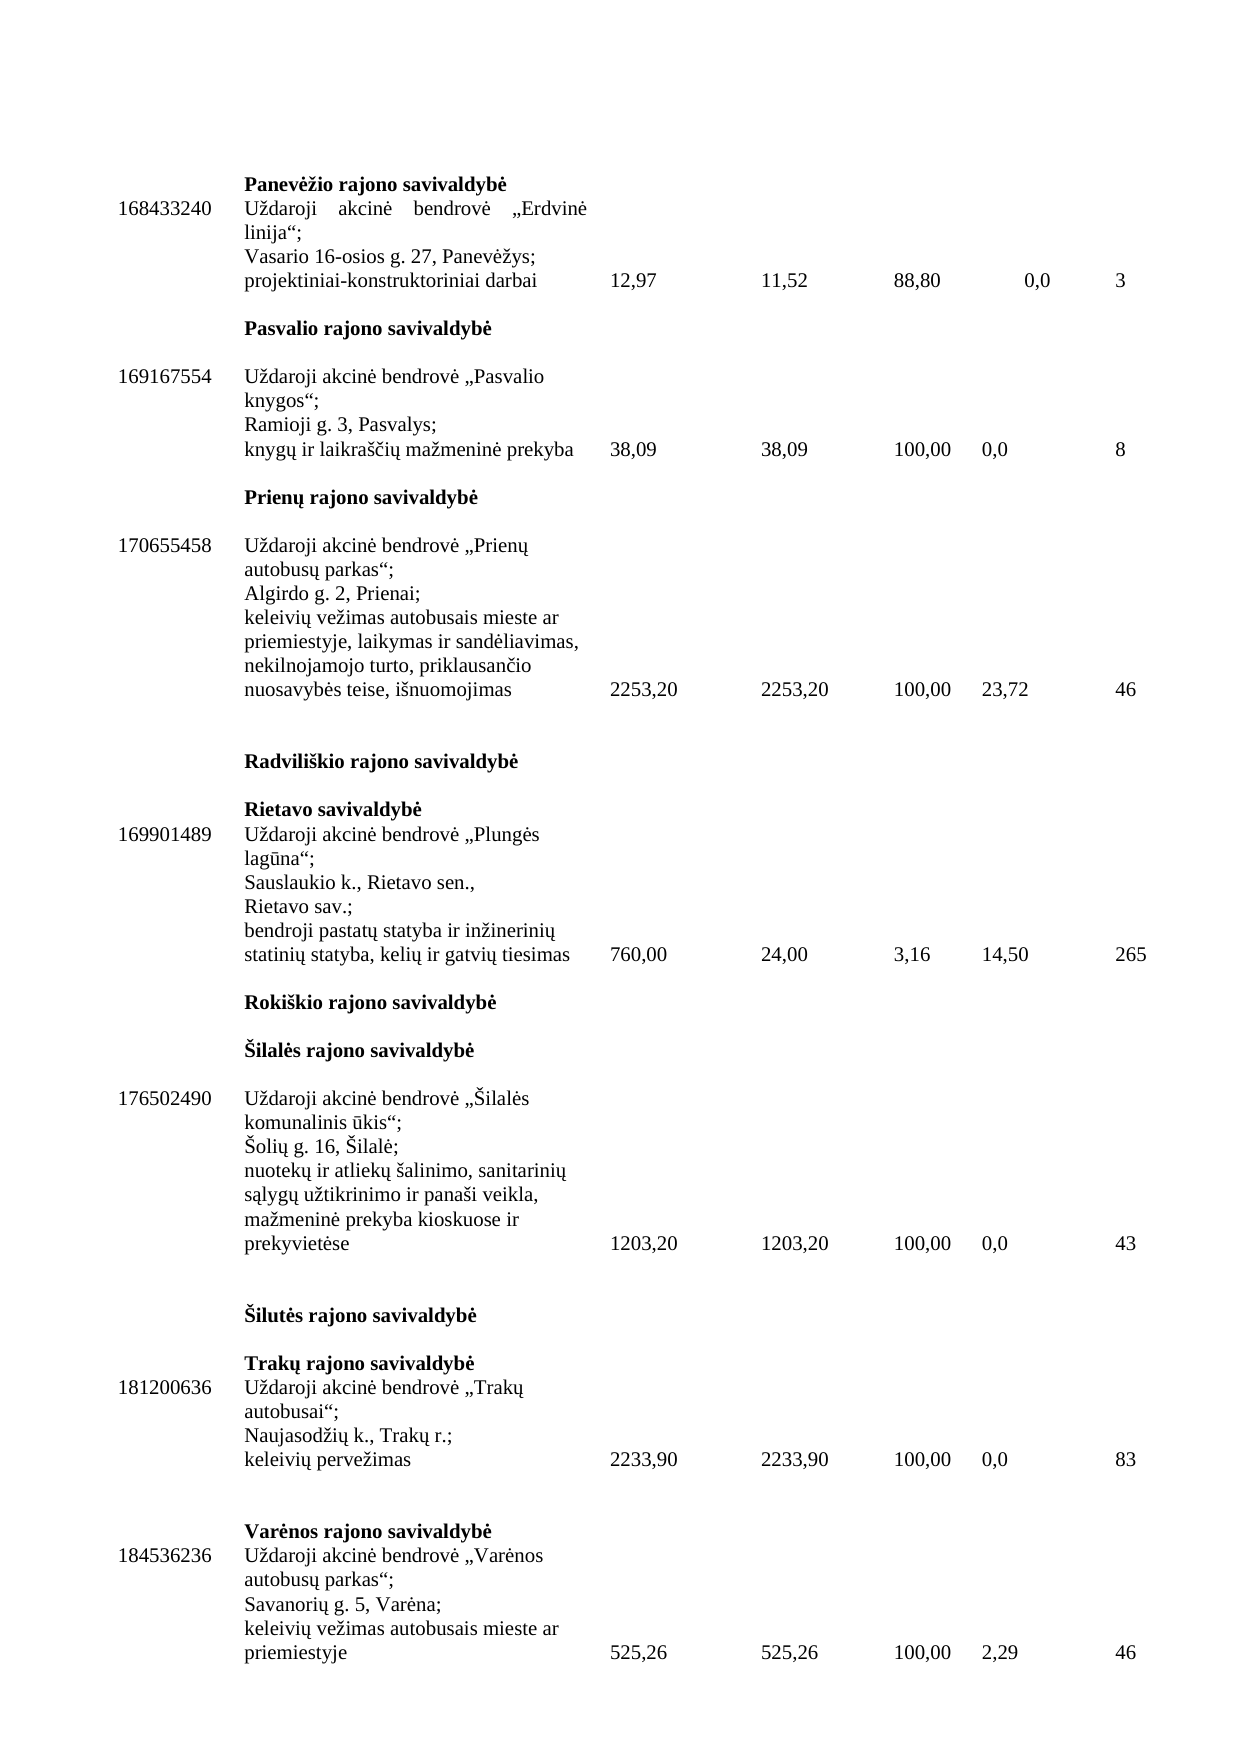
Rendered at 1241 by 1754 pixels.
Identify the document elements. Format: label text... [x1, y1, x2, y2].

table_cell [101, 340, 1198, 364]
table_cell [101, 1014, 1198, 1038]
table_cell [101, 725, 1198, 749]
table_cell 170655458 [101, 533, 233, 701]
table_cell Uždaroji akcinė bendrovė „Pasvalio knygos“; Ramioji g. 3, Pasvalys; knygų ir laikraščių mažmeninė prekyba [233, 364, 598, 461]
table_cell 38,09 [750, 364, 882, 461]
table_cell [101, 1303, 233, 1327]
table_cell [233, 773, 598, 797]
table_cell 169901489 [101, 821, 233, 966]
table_cell 83 [1104, 1375, 1198, 1471]
table_cell 2253,20 [750, 533, 882, 701]
table_cell 100,00 [883, 1543, 970, 1664]
table_cell 14,50 [970, 821, 1104, 966]
table_cell [101, 1038, 233, 1062]
table_cell [101, 966, 1198, 990]
table_cell [101, 148, 1198, 172]
table_cell 2253,20 [599, 533, 749, 701]
table_cell [970, 773, 1104, 797]
table_cell Šilutės rajono savivaldybė [233, 1303, 1198, 1327]
table_cell Panevėžio rajono savivaldybė [233, 172, 1198, 196]
table_cell 169167554 [101, 364, 233, 461]
table_cell Radviliškio rajono savivaldybė [233, 749, 1198, 773]
table_cell Uždaroji akcinė bendrovė „Šilalės komunalinis ūkis“; Šolių g. 16, Šilalė; nuotekų ir atliekų šalinimo, sanitarinių sąlygų užtikrinimo ir panaši veikla, mažmeninė prekyba kioskuose ir prekyvietėse [233, 1086, 598, 1254]
table_cell Uždaroji akcinė bendrovė „Plungės lagūna“; Sauslaukio k., Rietavo sen., Rietavo sav.; bendroji pastatų statyba ir inžinerinių statinių statyba, kelių ir gatvių tiesimas [233, 821, 598, 966]
table_cell 2,29 [970, 1543, 1104, 1664]
table_cell [101, 1062, 1198, 1086]
table_cell 525,26 [599, 1543, 749, 1664]
table_cell 3,16 [883, 821, 970, 966]
table_cell 760,00 [599, 821, 749, 966]
table_cell 11,52 [750, 196, 882, 292]
table_cell 0,0 [970, 196, 1104, 292]
table_cell Prienų rajono savivaldybė [233, 485, 1198, 509]
table_cell [101, 1327, 1198, 1351]
table_cell [101, 1255, 1198, 1279]
table_header [101, 1519, 233, 1543]
table_cell 168433240 [101, 196, 233, 292]
table_cell 176502490 [101, 1086, 233, 1254]
table_cell Uždaroji akcinė bendrovė „Trakų autobusai“; Naujasodžių k., Trakų r.; keleivių pervežimas [233, 1375, 598, 1471]
table_cell 100,00 [883, 1086, 970, 1254]
table_cell 265 [1104, 821, 1198, 966]
table_cell [883, 773, 970, 797]
table_cell 100,00 [883, 533, 970, 701]
table_cell 525,26 [750, 1543, 882, 1664]
table_cell [101, 749, 233, 773]
table_cell Rokiškio rajono savivaldybė [233, 990, 1198, 1014]
table_cell [101, 461, 1198, 484]
table_cell 46 [1104, 1543, 1198, 1664]
table_cell [101, 1471, 1198, 1495]
table_cell 2233,90 [750, 1375, 882, 1471]
table_cell 88,80 [883, 196, 970, 292]
table_cell 0,0 [970, 1375, 1104, 1471]
table_cell 24,00 [750, 821, 882, 966]
table_cell Uždaroji akcinė bendrovė „Erdvinė linija“; Vasario 16-osios g. 27, Panevėžys; projektiniai-konstruktoriniai darbai [233, 196, 598, 292]
table_cell 12,97 [599, 196, 749, 292]
table_cell 8 [1104, 364, 1198, 461]
table_cell [101, 701, 1198, 725]
table_cell 3 [1104, 196, 1198, 292]
table_cell [599, 773, 749, 797]
table_cell 46 [1104, 533, 1198, 701]
table_cell 2233,90 [599, 1375, 749, 1471]
table_cell 0,0 [970, 364, 1104, 461]
table_cell 0,0 [970, 1086, 1104, 1254]
table_cell [750, 773, 882, 797]
table_cell 43 [1104, 1086, 1198, 1254]
table_cell 1203,20 [599, 1086, 749, 1254]
table_cell 100,00 [883, 1375, 970, 1471]
table_cell Trakų rajono savivaldybė [233, 1351, 1198, 1375]
table_cell [101, 798, 233, 821]
table_cell 38,09 [599, 364, 749, 461]
table_cell 23,72 [970, 533, 1104, 701]
table_cell 1203,20 [750, 1086, 882, 1254]
table_cell [101, 1351, 233, 1375]
table_cell [101, 485, 233, 509]
table_cell [101, 1279, 1198, 1303]
table_cell Uždaroji akcinė bendrovė „Varėnos autobusų parkas“; Savanorių g. 5, Varėna; keleivių vežimas autobusais mieste ar priemiestyje [233, 1543, 598, 1664]
table_cell Šilalės rajono savivaldybė [233, 1038, 1198, 1062]
table_cell 100,00 [883, 364, 970, 461]
table_cell 184536236 [101, 1543, 233, 1664]
table_header Varėnos rajono savivaldybė [233, 1519, 1198, 1543]
table_cell [101, 509, 1198, 533]
table_cell [101, 172, 233, 196]
table_cell Pasvalio rajono savivaldybė [233, 316, 1198, 340]
table_cell [1104, 773, 1198, 797]
table_cell [101, 990, 233, 1014]
table_cell [101, 292, 1198, 316]
table_cell [101, 316, 233, 340]
table_cell [101, 773, 233, 797]
table_cell 181200636 [101, 1375, 233, 1471]
table_cell Uždaroji akcinė bendrovė „Prienų autobusų parkas“; Algirdo g. 2, Prienai; keleivių vežimas autobusais mieste ar priemiestyje, laikymas ir sandėliavimas, nekilnojamojo turto, priklausančio nuosavybės teise, išnuomojimas [233, 533, 598, 701]
table_cell Rietavo savivaldybė [233, 798, 1198, 821]
